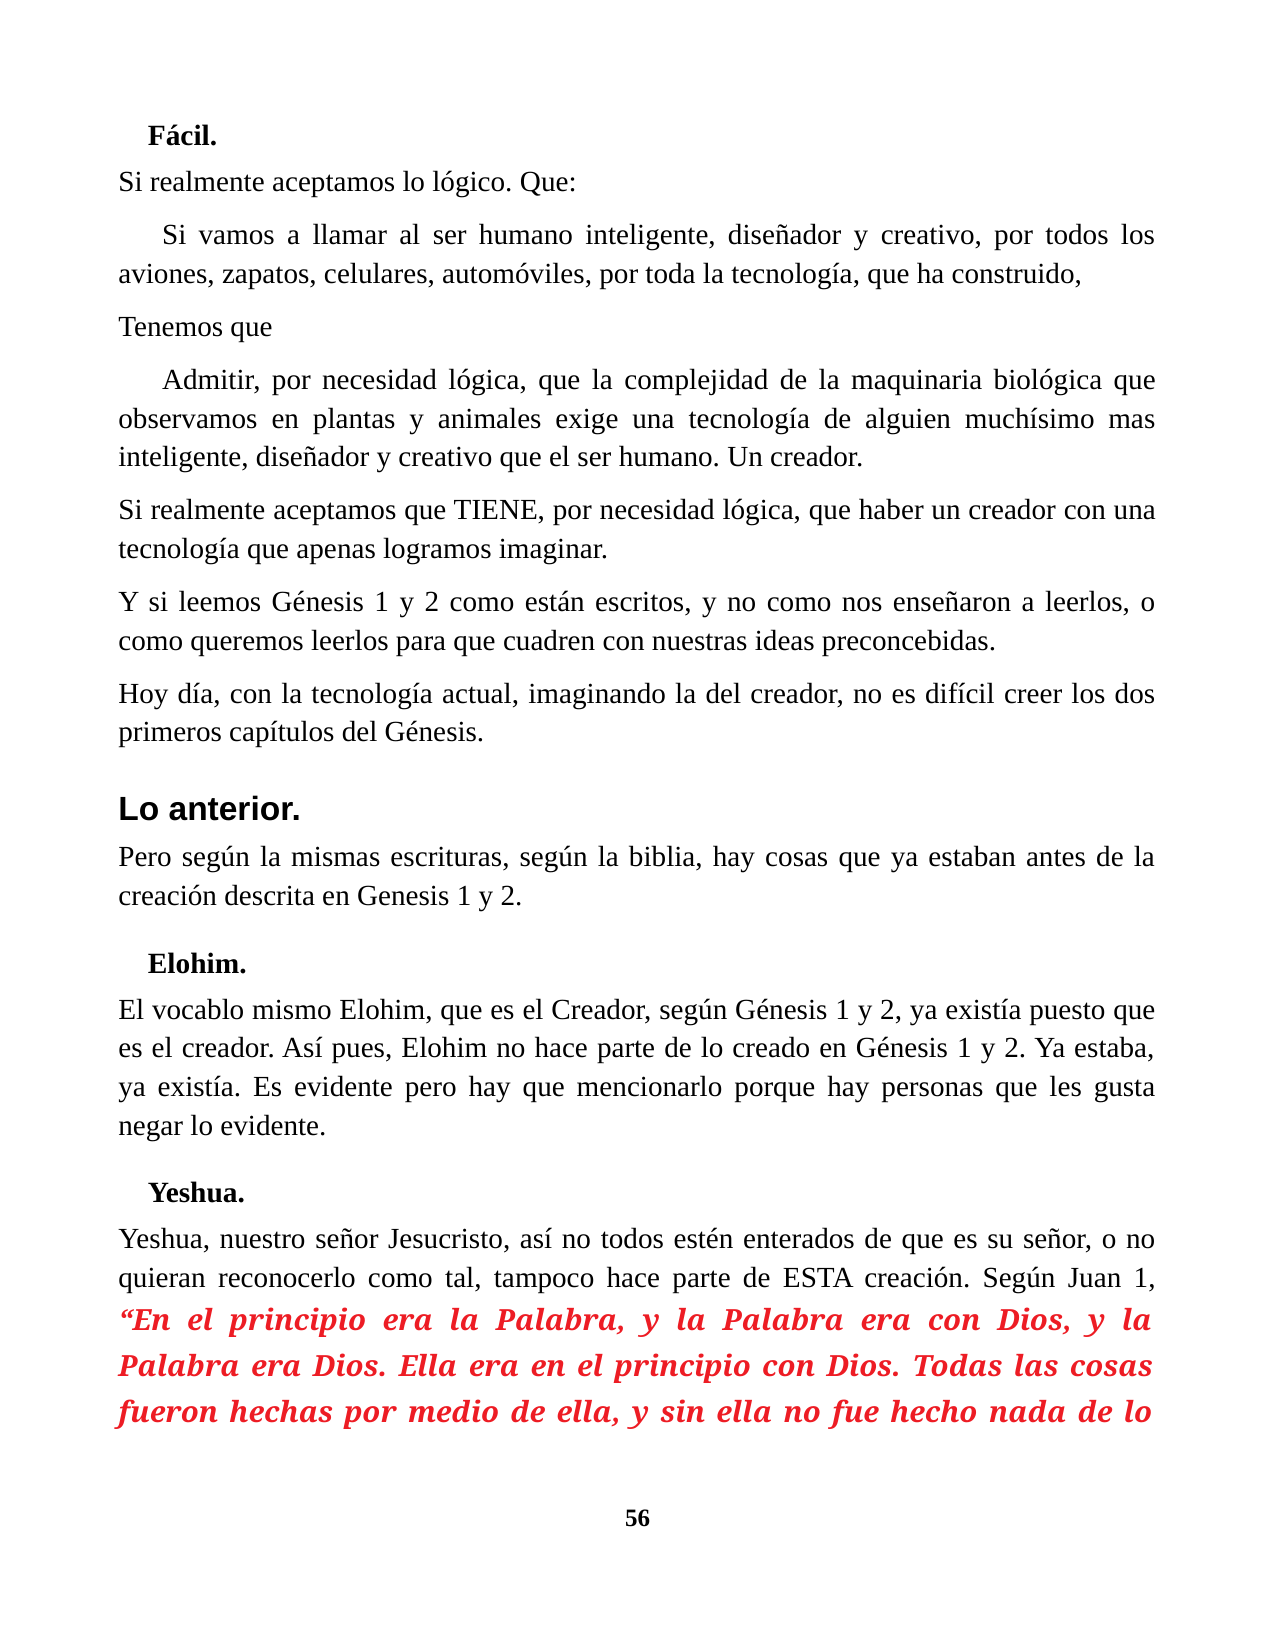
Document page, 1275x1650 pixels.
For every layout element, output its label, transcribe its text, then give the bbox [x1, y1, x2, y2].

text Pero según la mismas escrituras, según la biblia, hay cosas que ya estaban antes de la creación descrita en Genesis 1 y 2. [118, 839, 1157, 912]
text El vocablo mismo Elohim, que es el Creador, según Génesis 1 y 2, ya existía puesto que es el creador. Así pues, Elohim no hace parte de lo creado en Génesis 1 y 2. Ya estaba, ya existía. Es evidente pero hay que mencionarlo porque hay personas que les gusta negar lo evidente. [118, 992, 1157, 1141]
text Si vamos a llamar al ser humano inteligente, diseñador y creativo, por todos los aviones, zapatos, celulares, automóviles, por toda la tecnología, que ha construido, [118, 217, 1157, 289]
text Yeshua, nuestro señor Jesucristo, así no todos estén enterados de que es su señor, o no quieran reconocerlo como tal, tampoco hace parte de ESTA creación. Según Juan 1, “En el principio era la Palabra, y la Palabra era con Dios, y la Palabra era Dios. Ella era en el principio con Dios. Todas las cosas fueron hechas por medio de ella, y sin ella no fue hecho nada de lo [118, 1222, 1157, 1431]
text Tenemos que [118, 309, 1157, 343]
subtitle Fácil. [148, 118, 1157, 152]
text Hoy día, con la tecnología actual, imaginando la del creador, no es difícil creer los dos primeros capítulos del Génesis. [118, 676, 1157, 748]
subtitle Yeshua. [148, 1175, 1157, 1209]
text Admitir, por necesidad lógica, que la complejidad de la maquinaria biológica que observamos en plantas y animales exige una tecnología de alguien muchísimo mas inteligente, diseñador y creativo que el ser humano. Un creador. [118, 362, 1157, 473]
text Si realmente aceptamos lo lógico. Que: [118, 164, 1157, 198]
text Si realmente aceptamos que TIENE, por necesidad lógica, que haber un creador con una tecnología que apenas logramos imaginar. [118, 492, 1157, 564]
text Y si leemos Génesis 1 y 2 como están escritos, y no como nos enseñaron a leerlos, o como queremos leerlos para que cuadren con nuestras ideas preconcebidas. [118, 584, 1157, 656]
subtitle Elohim. [148, 946, 1157, 979]
subtitle Lo anterior. [118, 788, 1157, 827]
